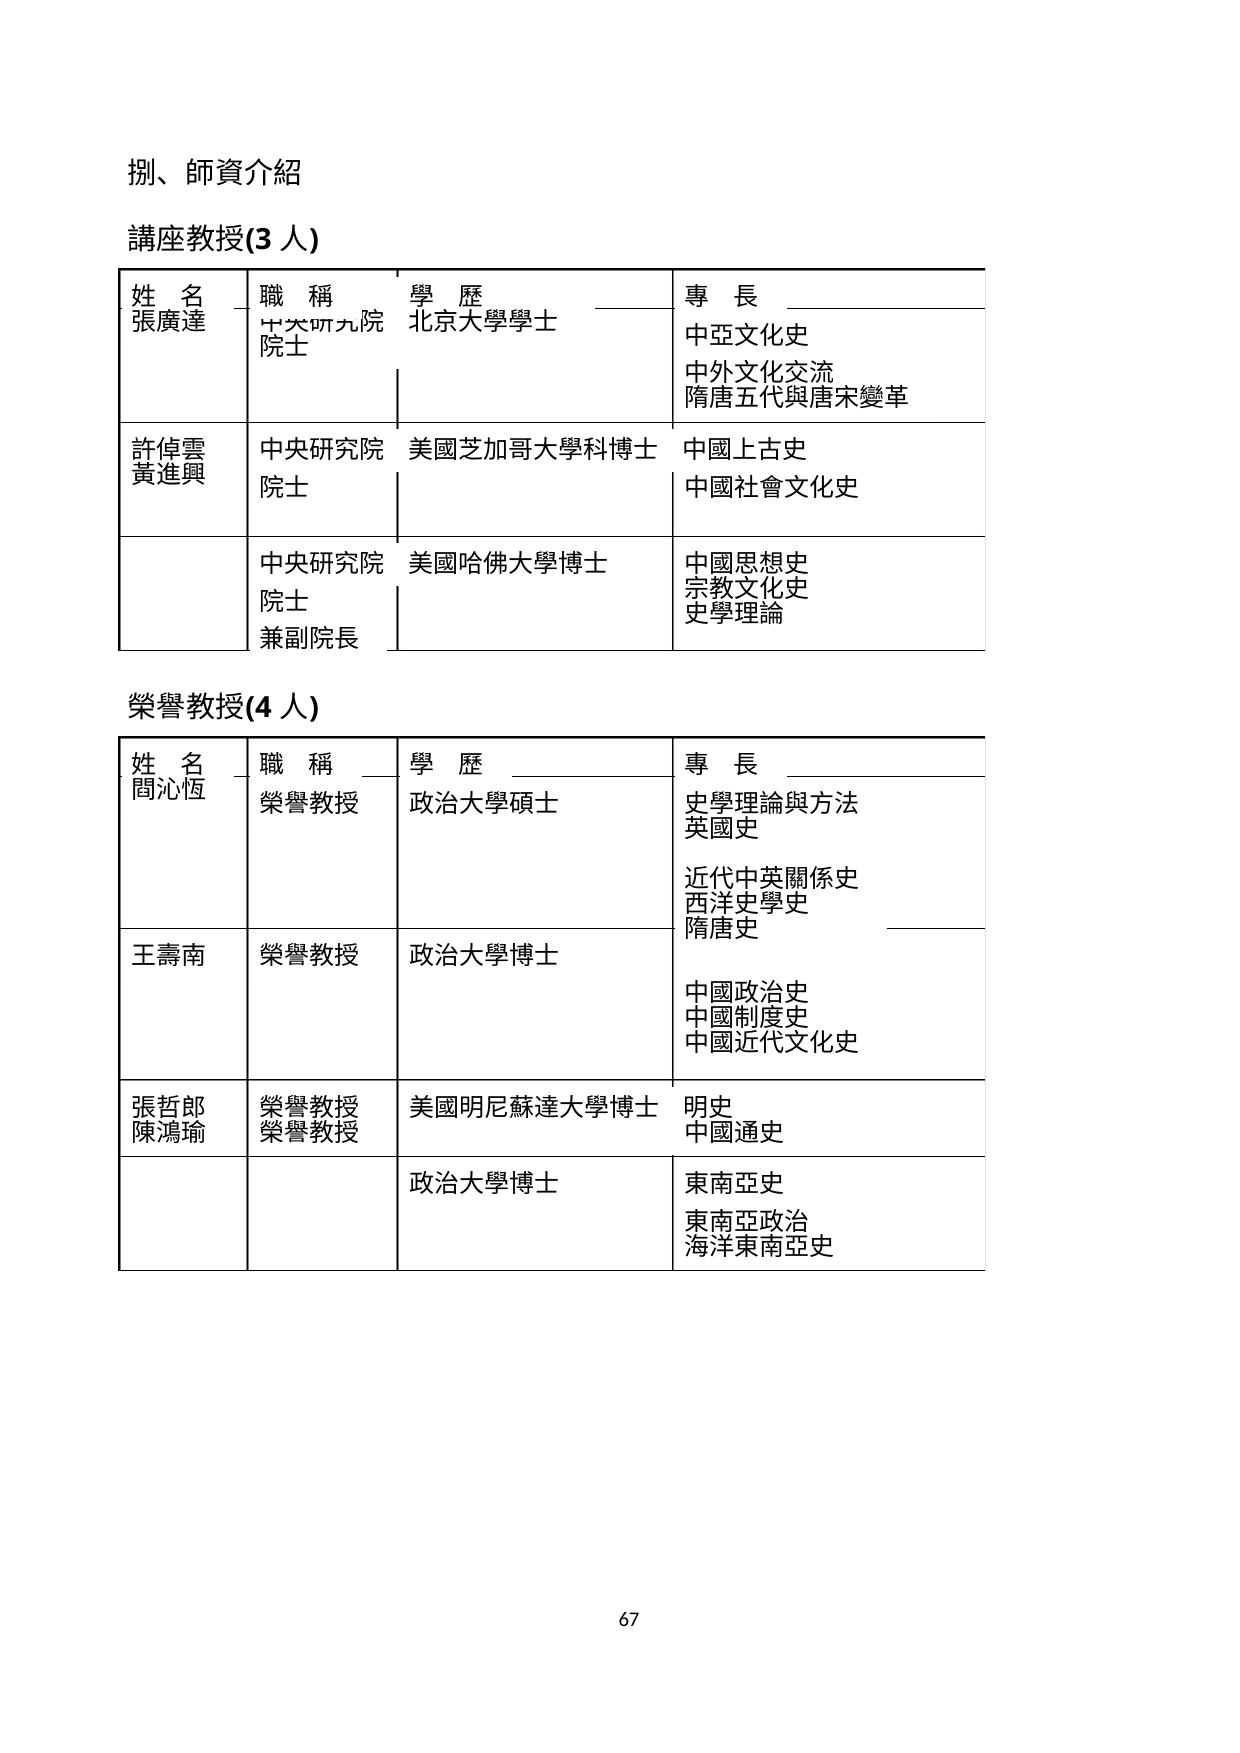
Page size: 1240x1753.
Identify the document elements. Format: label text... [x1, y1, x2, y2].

text 東南亞史 [684, 1172, 804, 1197]
text 隋唐史 [684, 918, 879, 943]
text 職 稱 [259, 285, 354, 310]
text 政治大學碩士 [409, 793, 579, 818]
text 中國通史 [684, 1121, 822, 1146]
text 姓 名 [131, 753, 226, 778]
text 專 長 [684, 753, 779, 778]
text 捌、師資介紹 [127, 160, 328, 189]
text 中外文化交流 [684, 362, 929, 387]
text 榮譽教授 [259, 1121, 379, 1146]
text 東南亞政治 [684, 1210, 854, 1235]
text 學 歷 [409, 285, 586, 310]
text 中央研究院 美國芝加哥大學科博士 中國上古史 [259, 438, 874, 463]
text 中國制度史 [684, 1007, 879, 1032]
text 中央研究院 北京大學學士 [259, 310, 586, 335]
text 海洋東南亞史 [684, 1235, 854, 1260]
text 67 [618, 1606, 653, 1632]
text 黃進興 [131, 463, 226, 488]
text 職 稱 [259, 753, 354, 778]
text 榮譽教授 [259, 793, 379, 818]
text 英國史 [684, 818, 879, 843]
text 講座教授(3 人) [127, 224, 341, 256]
text 院士 [259, 476, 329, 501]
text 中央研究院 美國哈佛大學博士 [259, 552, 644, 577]
text 許倬雲 [131, 438, 226, 463]
text 張哲郎 [131, 1096, 226, 1121]
text 院士 [259, 590, 329, 615]
text 兼副院長 [259, 627, 379, 652]
text 榮譽教授 [259, 944, 379, 969]
text 中國政治史 [684, 982, 879, 1007]
text 榮譽教授(4 人) [127, 692, 341, 724]
text 史學理論與方法 [684, 793, 879, 818]
text 陳鴻瑜 [131, 1121, 226, 1146]
text 王壽南 [131, 944, 226, 969]
text 中國近代文化史 [684, 1032, 879, 1057]
text 學 歷 [409, 753, 504, 778]
text 張廣達 [131, 310, 226, 335]
text 宗教文化史 [684, 577, 829, 602]
text 中國社會文化史 [684, 476, 879, 501]
text 西洋史學史 [684, 893, 879, 918]
text 政治大學博士 [409, 1172, 579, 1197]
picture [118, 268, 986, 651]
text 閰沁恆 [131, 778, 226, 803]
text 隋唐五代與唐宋變革 [684, 387, 929, 412]
text 近代中英關係史 [684, 868, 879, 893]
text 中國思想史 [684, 552, 829, 577]
text 專 長 [684, 285, 779, 310]
picture [118, 736, 986, 1271]
text 中亞文化史 [684, 324, 829, 349]
text 姓 名 [131, 285, 226, 310]
text 史學理論 [684, 602, 829, 627]
text 政治大學博士 [409, 944, 579, 969]
text 院士 [259, 335, 586, 360]
text 榮譽教授 [259, 1096, 379, 1121]
text 美國明尼蘇達大學博士 明史 [409, 1096, 822, 1121]
